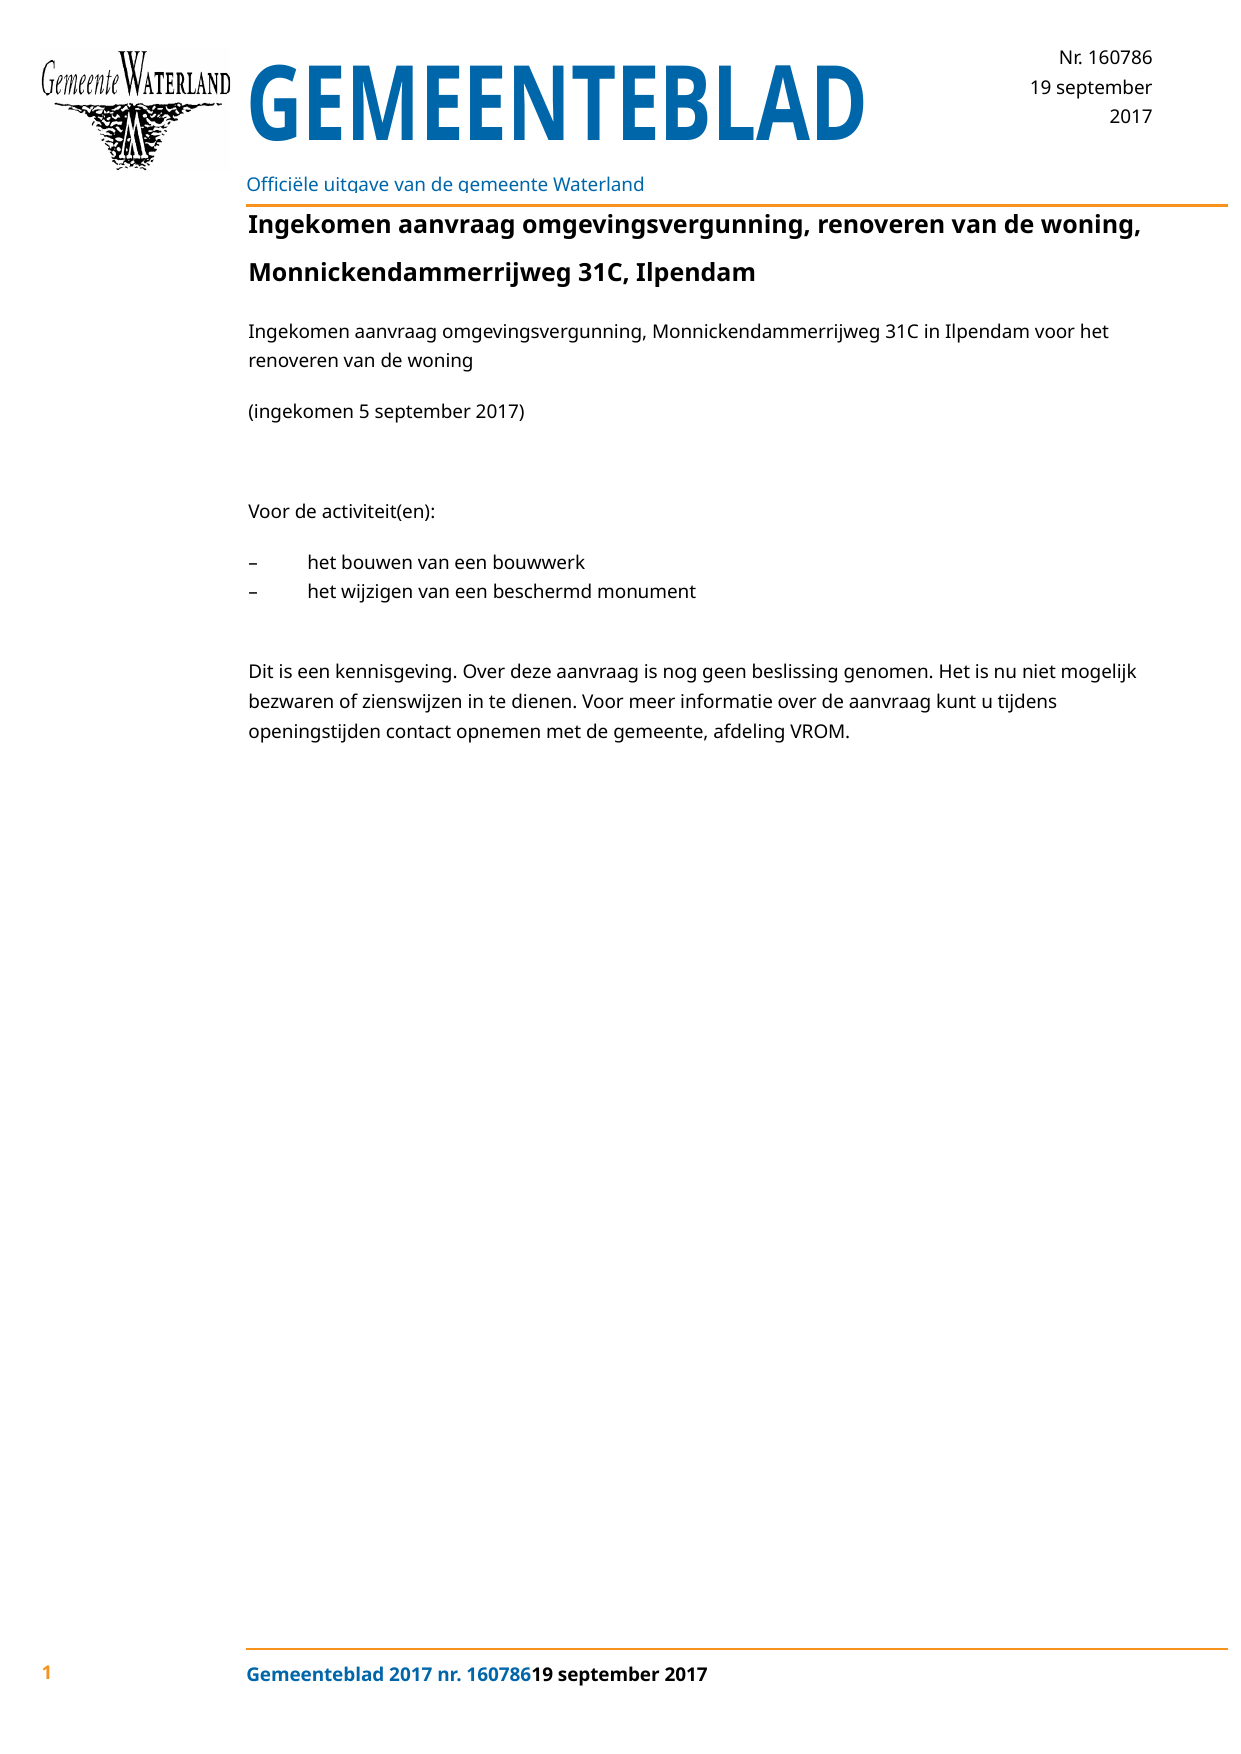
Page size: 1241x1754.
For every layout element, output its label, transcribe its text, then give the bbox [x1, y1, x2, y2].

text Ingekomen aanvraag omgevingsvergunning, Monnickendammerrijweg 31C in Ilpendam voor het renoveren van de woning [248, 318, 1152, 373]
text Ingekomen aanvraag omgevingsvergunning, renoveren van de woning, Monnickendammerrijweg 31C, Ilpendam [248, 207, 1152, 288]
text Dit is een kennisgeving. Over deze aanvraag is nog geen beslissing genomen. Het is nu niet mogelijk bezwaren of zienswijzen in te dienen. Voor meer informatie over de aanvraag kunt u tijdens openingstijden contact opnemen met de gemeente, afdeling VROM. [248, 659, 1152, 744]
text (ingekomen 5 september 2017) [248, 398, 1152, 424]
list het bouwen van een bouwwerk [248, 549, 1152, 575]
text Voor de activiteit(en): [248, 499, 1152, 524]
list het wijzigen van een beschermd monument [248, 579, 1152, 604]
picture [41, 47, 231, 172]
